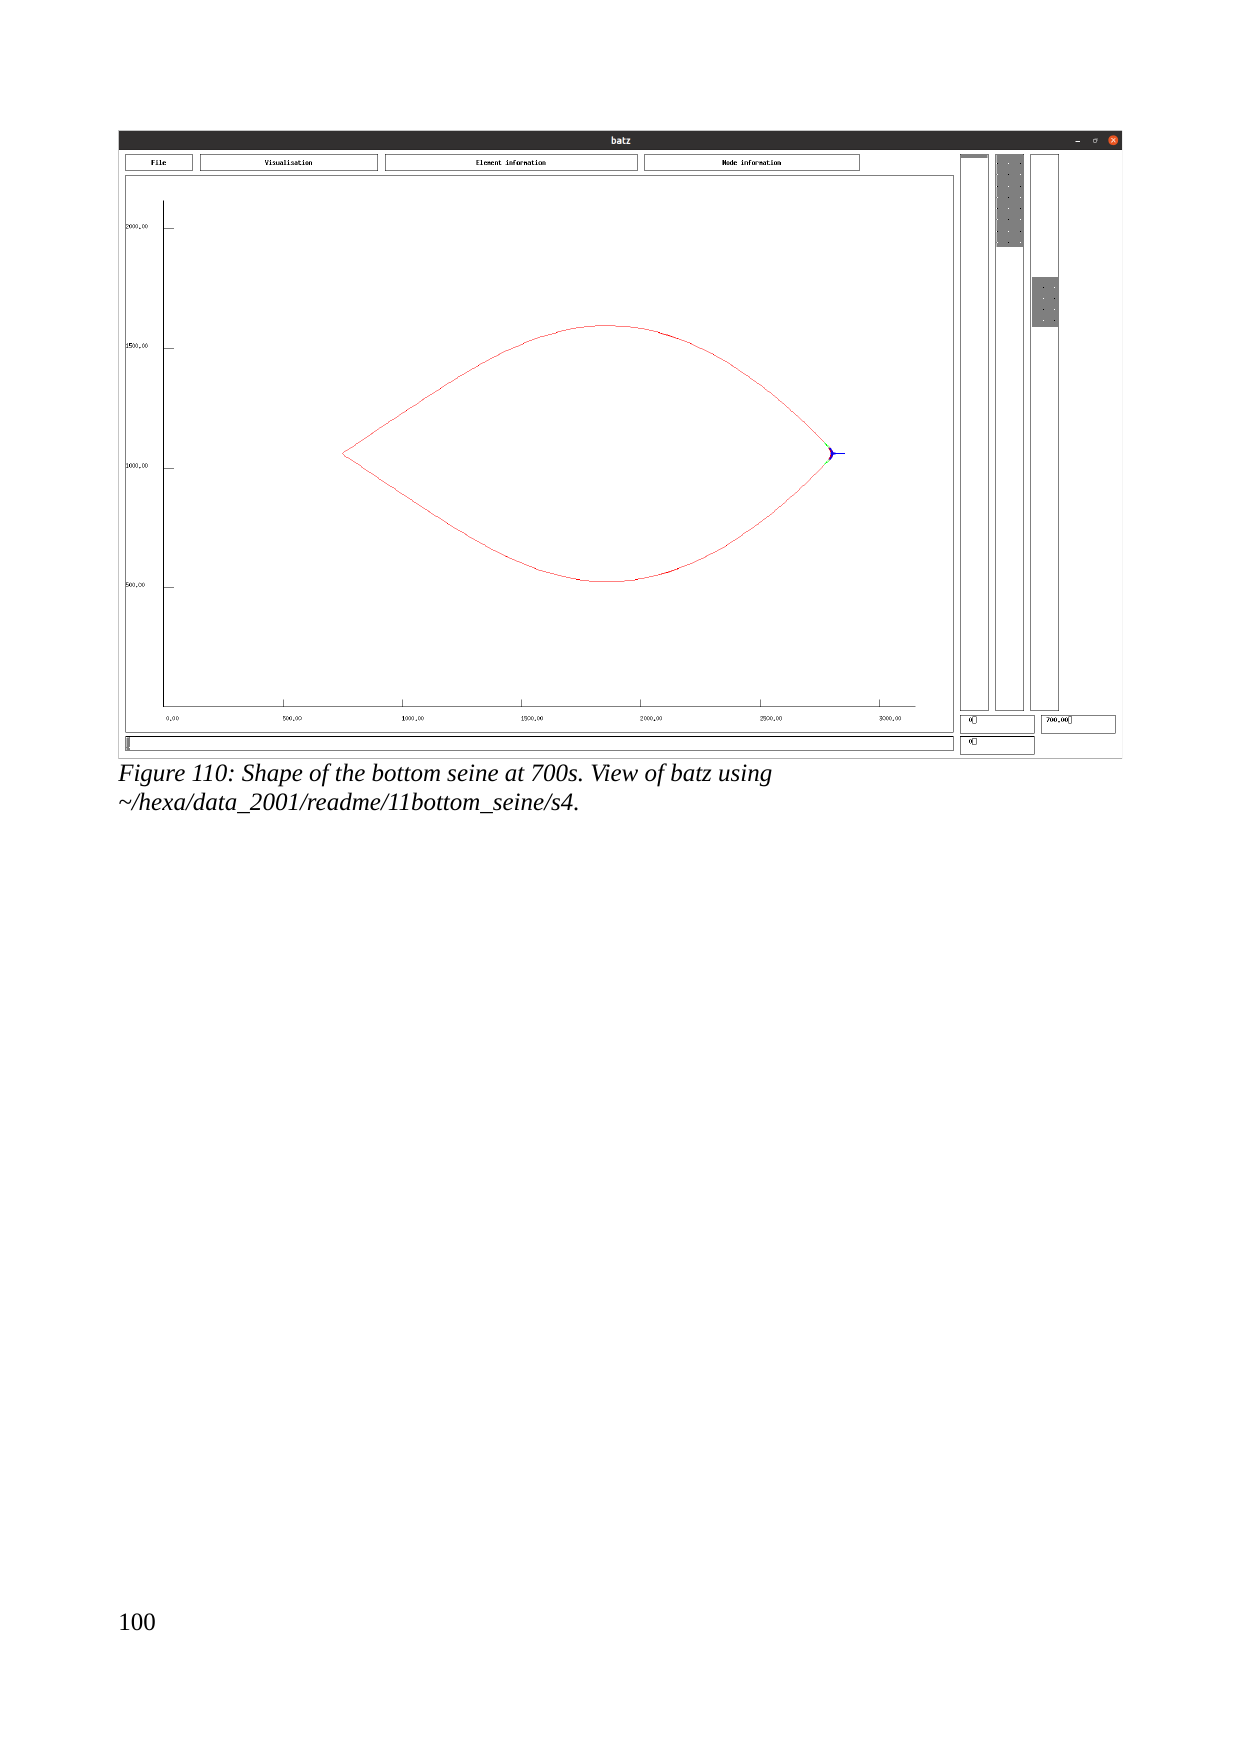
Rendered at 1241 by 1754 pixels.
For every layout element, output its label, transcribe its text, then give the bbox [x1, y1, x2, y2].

picture [118, 130, 1123, 759]
text Figure 110: Shape of the bottom seine at 700s. View of batz using ~/hexa/data_2001/readme/11bottom_seine/s4. [118, 759, 1122, 816]
